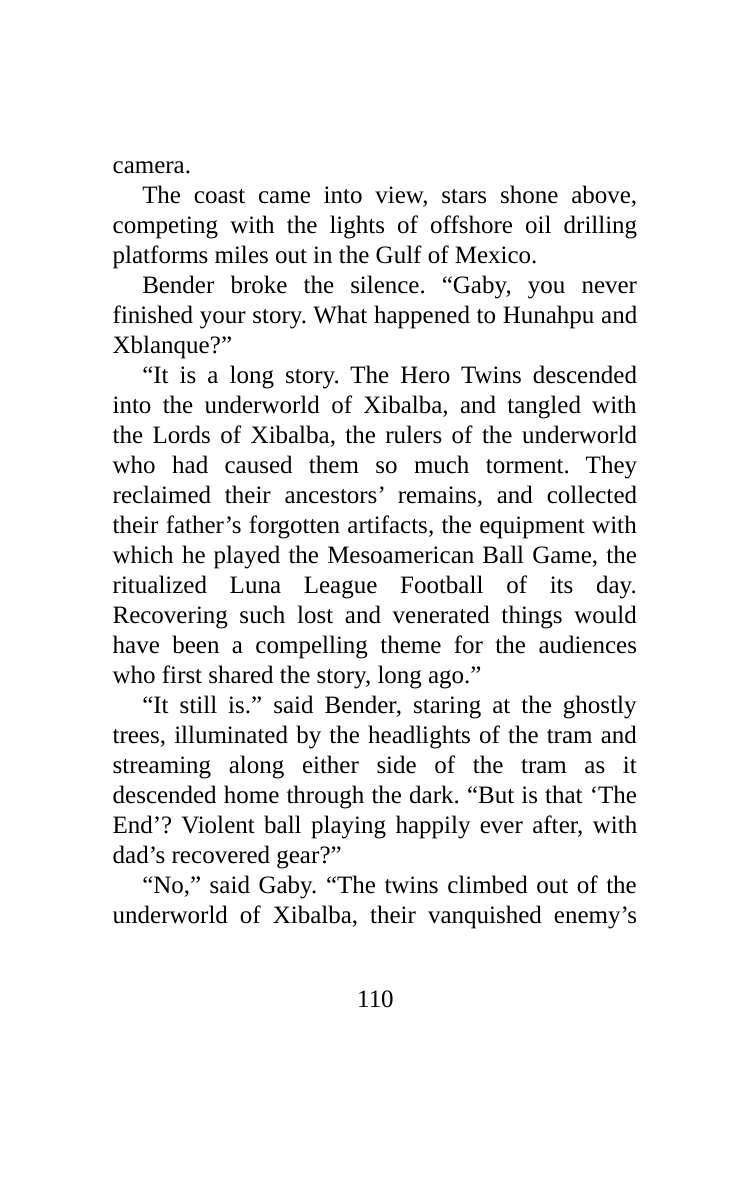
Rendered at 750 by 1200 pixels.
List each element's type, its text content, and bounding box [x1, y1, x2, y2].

text “It is a long story. The Hero Twins descended into the underworld of Xibalba, and tangled with the Lords of Xibalba, the rulers of the underworld who had caused them so much torment. They reclaimed their ancestors’ remains, and collected their father’s forgotten artifacts, the equipment with which he played the Mesoamerican Ball Game, the ritualized Luna League Football of its day. Recovering such lost and venerated things would have been a compelling theme for the audiences who first shared the story, long ago.” [112, 360, 637, 690]
text “It still is.” said Bender, staring at the ghostly trees, illuminated by the headlights of the tram and streaming along either side of the tram as it descended home through the dark. “But is that ‘The End’? Violent ball playing happily ever after, with dad’s recovered gear?” [112, 690, 637, 870]
text camera. [112, 150, 637, 180]
text “No,” said Gaby. “The twins climbed out of the underworld of Xibalba, their vanquished enemy’s [112, 870, 637, 930]
text The coast came into view, stars shone above, competing with the lights of offshore oil drilling platforms miles out in the Gulf of Mexico. [112, 180, 637, 270]
text Bender broke the silence. “Gaby, you never finished your story. What happened to Hunahpu and Xblanque?” [112, 270, 637, 360]
